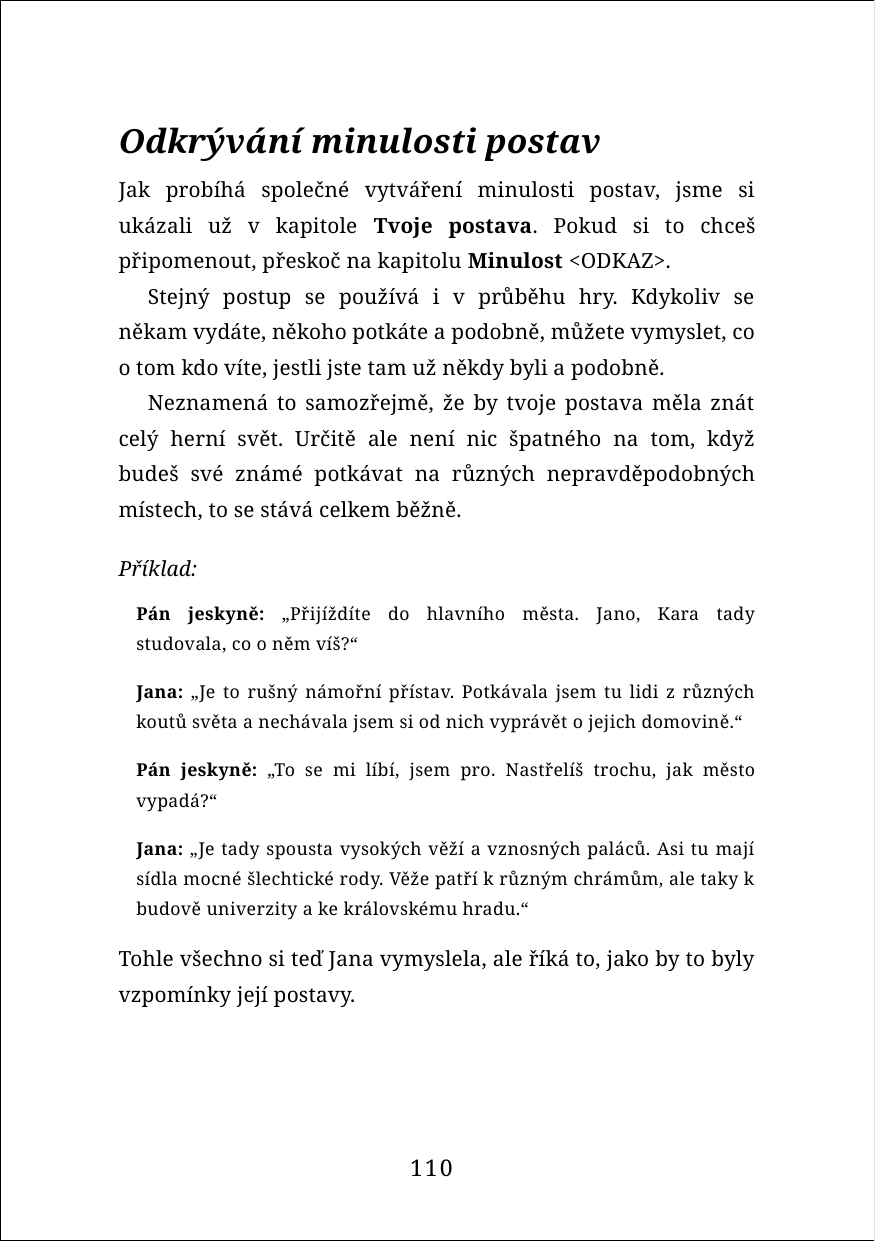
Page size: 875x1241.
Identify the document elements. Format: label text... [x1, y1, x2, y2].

subtitle Odkrývání minulosti postav [118, 118, 756, 164]
text Pán jeskyně: „Přijíždíte do hlavního města. Jano, Kara tady studovala, co o něm víš?“ [136, 602, 756, 656]
text Příklad: [118, 554, 756, 583]
text Jana: „Je tady spousta vysokých věží a vznosných paláců. Asi tu mají sídla mocné šlechtické rody. Věže patří k různým chrámům, ale taky k budově univerzity a ke královskému hradu.“ [136, 836, 756, 921]
text Pán jeskyně: „To se mi líbí, jsem pro. Nastřelíš trochu, jak město vypadá?“ [136, 758, 756, 812]
text Jak probíhá společné vytváření minulosti postav, jsme si ukázali už v kapitole Tvoje postava. Pokud si to chceš připomenout, přeskoč na kapitolu Minulost <ODKAZ>. Stejný postup se používá i v průběhu hry. Kdykoliv se někam vydáte, někoho potkáte a podobně, můžete vymyslet, co o tom kdo víte, jestli jste tam už někdy byli a podobně. Neznamená to samozřejmě, že by tvoje postava měla znát celý herní svět. Určitě ale není nic špatného na tom, když budeš své známé potkávat na různých nepravděpodobných místech, to se stává celkem běžně. [118, 175, 756, 523]
text Jana: „Je to rušný námořní přístav. Potkávala jsem tu lidi z různých koutů světa a nechávala jsem si od nich vyprávět o jejich domovině.“ [136, 680, 756, 734]
text Tohle všechno si teď Jana vymyslela, ale říká to, jako by to byly vzpomínky její postavy. [118, 944, 756, 1008]
